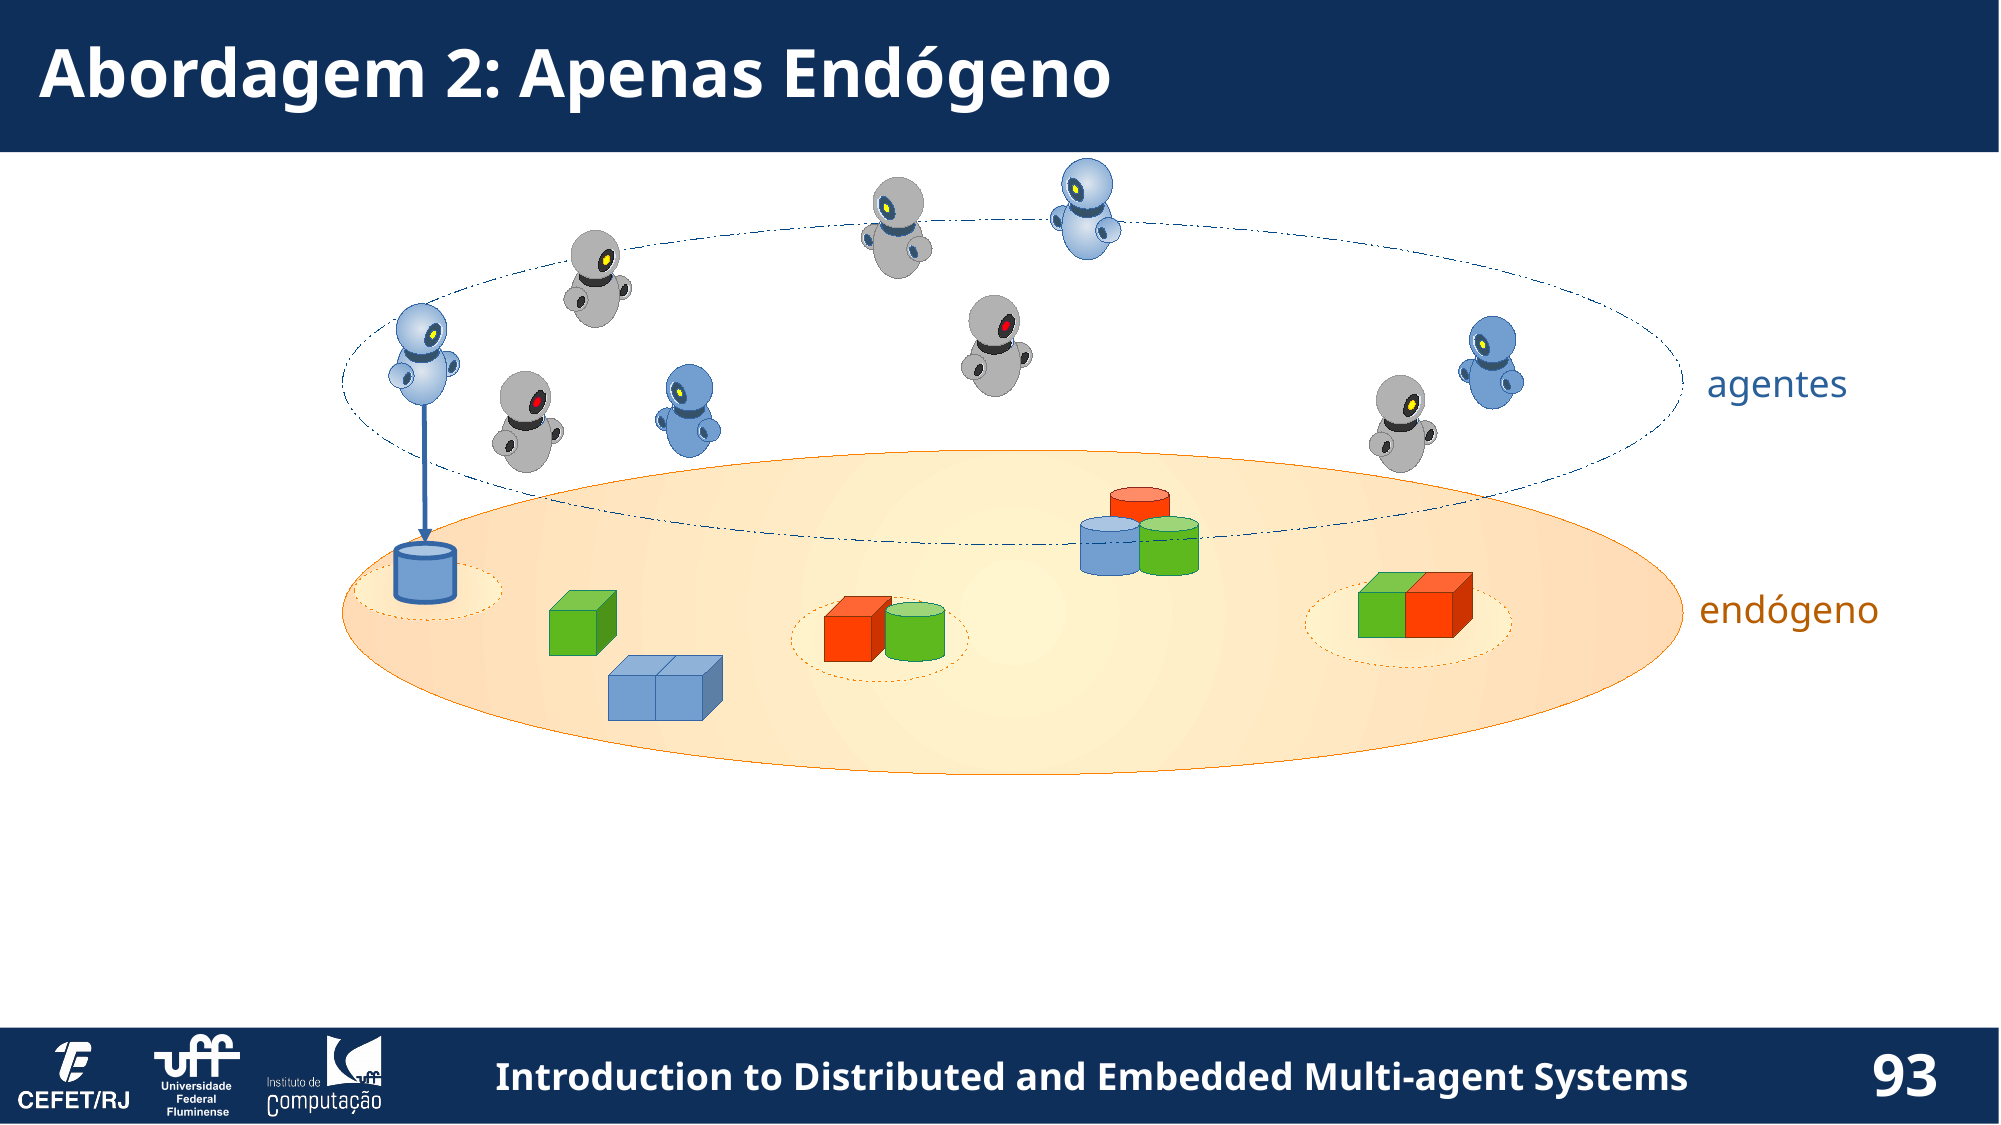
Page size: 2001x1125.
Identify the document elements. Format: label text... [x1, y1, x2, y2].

text_box Abordagem 2: Apenas Endógeno [25, 23, 1999, 119]
text_box [388, 303, 460, 406]
text_box [492, 371, 564, 473]
picture [153, 1033, 241, 1121]
text_box [1458, 316, 1524, 410]
text_box [861, 177, 933, 279]
text_box [1369, 375, 1438, 473]
text_box [961, 295, 1033, 397]
text_box [563, 230, 632, 328]
text_box endógeno [1612, 578, 1967, 639]
text_box [1050, 158, 1122, 260]
text_box agentes [1600, 352, 1955, 413]
picture [265, 1033, 383, 1117]
text_box [655, 364, 721, 458]
text_box [342, 450, 1675, 775]
picture [18, 1021, 129, 1125]
text_box [403, 536, 424, 545]
